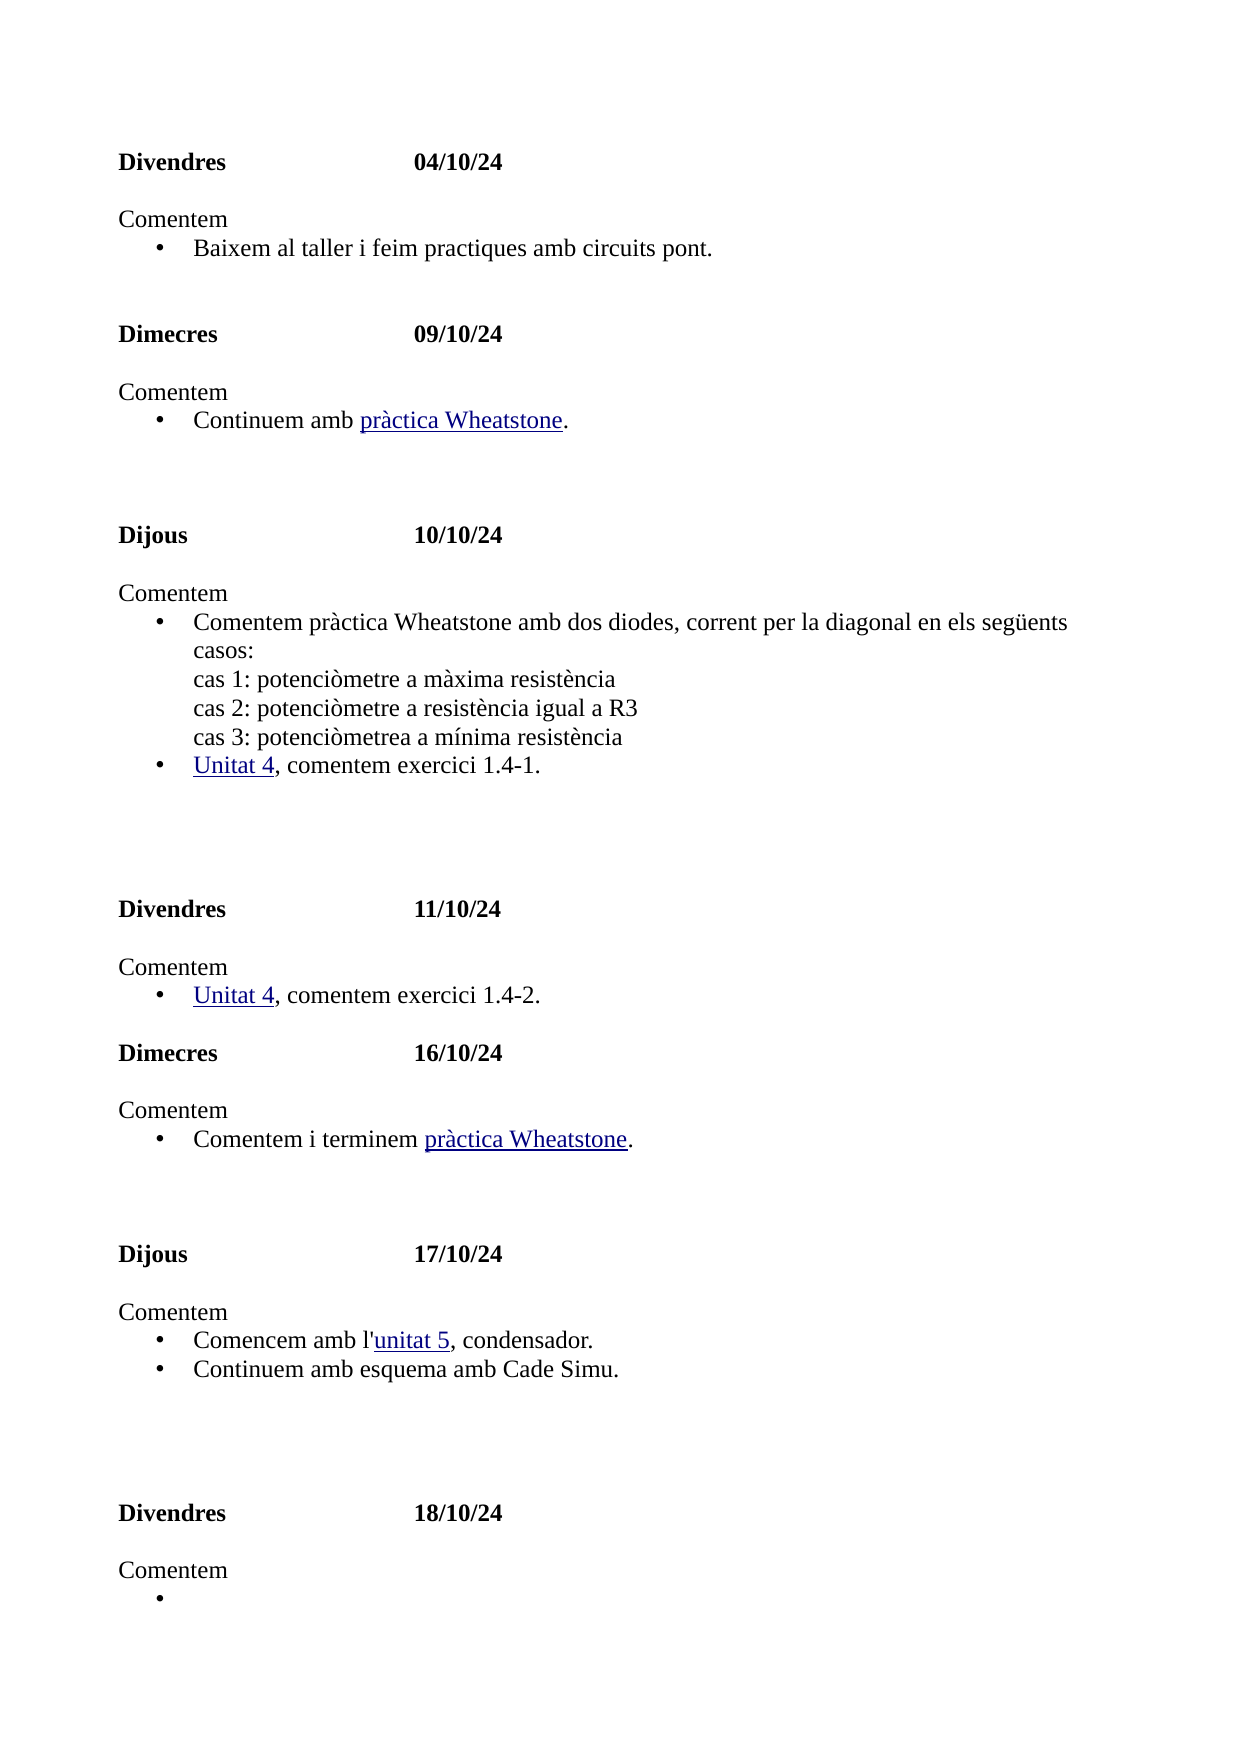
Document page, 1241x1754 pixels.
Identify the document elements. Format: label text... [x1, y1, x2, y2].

list Continuem amb esquema amb Cade Simu. [156, 1354, 1122, 1383]
text Comentem [118, 1096, 1122, 1124]
text Comentem [118, 1556, 1122, 1584]
list Comentem pràctica Wheatstone amb dos diodes, corrent per la diagonal en els següents casos: [156, 607, 1122, 664]
list cas 2: potenciòmetre a resistència igual a R3 [156, 693, 1122, 722]
text Comentem [118, 578, 1122, 607]
list Unitat 4, comentem exercici 1.4-1. [156, 751, 1122, 779]
text Dijous 17/10/24 [118, 1239, 1122, 1268]
list cas 1: potenciòmetre a màxima resistència [156, 664, 1122, 693]
text Comentem [118, 952, 1122, 981]
text Dijous 10/10/24 [118, 521, 1122, 549]
text Comentem [118, 377, 1122, 406]
list Baixem al taller i feim practiques amb circuits pont. [156, 233, 1122, 262]
text Divendres 04/10/24 [118, 147, 1122, 176]
text Dimecres 16/10/24 [118, 1038, 1122, 1067]
list Unitat 4, comentem exercici 1.4-2. [156, 981, 1122, 1009]
list cas 3: potenciòmetrea a mínima resistència [156, 722, 1122, 751]
list Comencem amb l'unitat 5, condensador. [156, 1326, 1122, 1354]
text Divendres 18/10/24 [118, 1498, 1122, 1527]
text Comentem [118, 1297, 1122, 1326]
text Dimecres 09/10/24 [118, 319, 1122, 348]
list Continuem amb pràctica Wheatstone. [156, 406, 1122, 434]
text Divendres 11/10/24 [118, 894, 1122, 923]
text Comentem [118, 204, 1122, 233]
list Comentem i terminem pràctica Wheatstone. [156, 1124, 1122, 1153]
